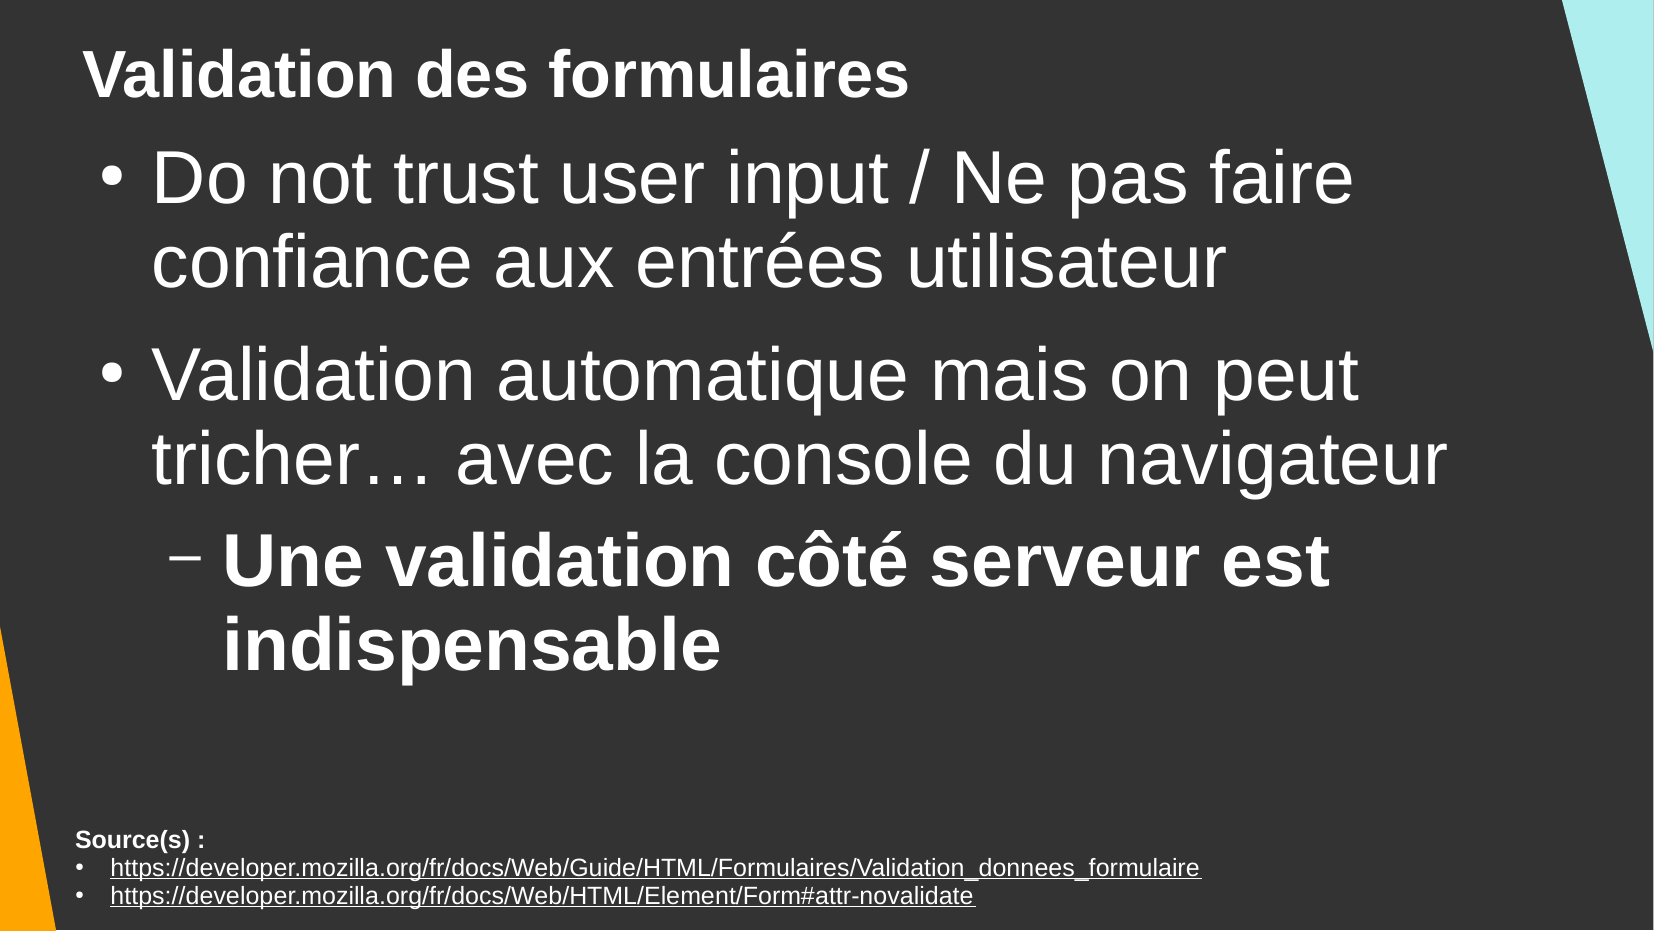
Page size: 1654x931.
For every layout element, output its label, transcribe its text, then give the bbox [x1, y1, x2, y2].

text_box [1561, 0, 1654, 355]
list Do not trust user input / Ne pas faire confiance aux entrées utilisateur Validation automatique mais on peut tricher… avec la console du navigateur Une validation côté serveur est indispensable [80, 135, 1605, 745]
text_box Source(s) : https://developer.mozilla.org/fr/docs/Web/Guide/HTML/Formulaires/Validation_donnees_formulaire https://developer.mozilla.org/fr/docs/Web/HTML/Element/Form#attr-novalidate [60, 818, 1546, 917]
text_box [0, 626, 57, 931]
title Validation des formulaires [82, 37, 1571, 114]
